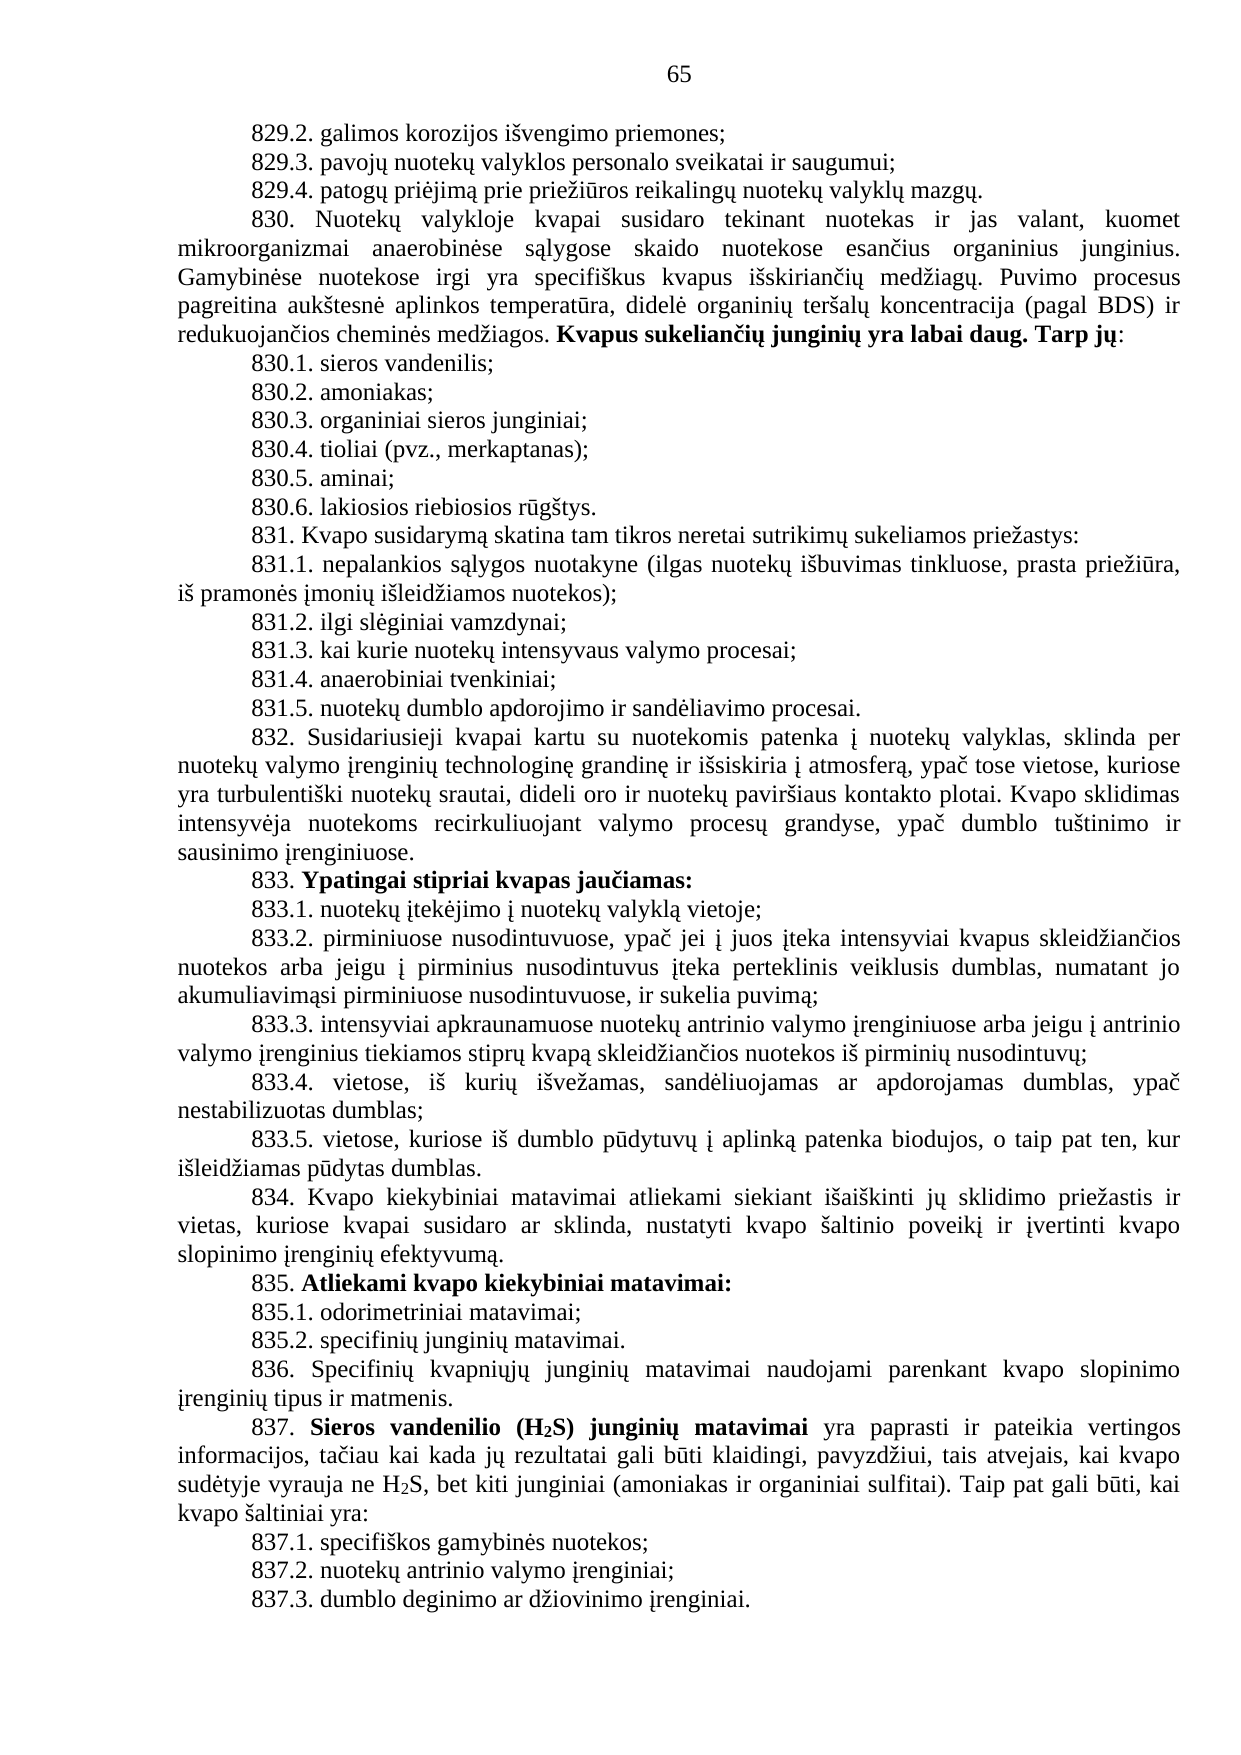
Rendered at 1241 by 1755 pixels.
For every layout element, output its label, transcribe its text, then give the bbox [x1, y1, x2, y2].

text 833.5. vietose, kuriose iš dumblo pūdytuvų į aplinką patenka biodujos, o taip pat ten, kur išleidžiamas pūdytas dumblas. [177, 1124, 1181, 1182]
text 832. Susidariusieji kvapai kartu su nuotekomis patenka į nuotekų valyklas, sklinda per nuotekų valymo įrenginių technologinę grandinę ir išsiskiria į atmosferą, ypač tose vietose, kuriose yra turbulentiški nuotekų srautai, dideli oro ir nuotekų paviršiaus kontakto plotai. Kvapo sklidimas intensyvėja nuotekoms recirkuliuojant valymo procesų grandyse, ypač dumblo tuštinimo ir sausinimo įrenginiuose. [177, 722, 1181, 866]
text 830. Nuotekų valykloje kvapai susidaro tekinant nuotekas ir jas valant, kuomet mikroorganizmai anaerobinėse sąlygose skaido nuotekose esančius organinius junginius. Gamybinėse nuotekose irgi yra specifiškus kvapus išskiriančių medžiagų. Puvimo procesus pagreitina aukštesnė aplinkos temperatūra, didelė organinių teršalų koncentracija (pagal BDS) ir redukuojančios cheminės medžiagos. Kvapus sukeliančių junginių yra labai daug. Tarp jų: [177, 204, 1181, 348]
text 837.3. dumblo deginimo ar džiovinimo įrenginiai. [177, 1584, 1181, 1613]
text 834. Kvapo kiekybiniai matavimai atliekami siekiant išaiškinti jų sklidimo priežastis ir vietas, kuriose kvapai susidaro ar sklinda, nustatyti kvapo šaltinio poveikį ir įvertinti kvapo slopinimo įrenginių efektyvumą. [177, 1182, 1181, 1268]
text 830.2. amoniakas; [177, 377, 1181, 406]
text 831.1. nepalankios sąlygos nuotakyne (ilgas nuotekų išbuvimas tinkluose, prasta priežiūra, iš pramonės įmonių išleidžiamos nuotekos); [177, 549, 1181, 607]
text 837.1. specifiškos gamybinės nuotekos; [177, 1527, 1181, 1556]
text 829.3. pavojų nuotekų valyklos personalo sveikatai ir saugumui; [177, 147, 1181, 176]
text 831.4. anaerobiniai tvenkiniai; [177, 664, 1181, 693]
text 837.2. nuotekų antrinio valymo įrenginiai; [177, 1556, 1181, 1584]
text 829.4. patogų priėjimą prie priežiūros reikalingų nuotekų valyklų mazgų. [177, 176, 1181, 204]
text 835.1. odorimetriniai matavimai; [177, 1297, 1181, 1326]
text 830.3. organiniai sieros junginiai; [177, 406, 1181, 434]
text 833.3. intensyviai apkraunamuose nuotekų antrinio valymo įrenginiuose arba jeigu į antrinio valymo įrenginius tiekiamos stiprų kvapą skleidžiančios nuotekos iš pirminių nusodintuvų; [177, 1009, 1181, 1067]
text 836. Specifinių kvapniųjų junginių matavimai naudojami parenkant kvapo slopinimo įrenginių tipus ir matmenis. [177, 1354, 1181, 1412]
text 833.1. nuotekų įtekėjimo į nuotekų valyklą vietoje; [177, 894, 1181, 923]
text 831. Kvapo susidarymą skatina tam tikros neretai sutrikimų sukeliamos priežastys: [177, 521, 1181, 549]
text 830.5. aminai; [177, 463, 1181, 492]
text 833. Ypatingai stipriai kvapas jaučiamas: [177, 866, 1181, 894]
text 837. Sieros vandenilio (H2S) junginių matavimai yra paprasti ir pateikia vertingos informacijos, tačiau kai kada jų rezultatai gali būti klaidingi, pavyzdžiui, tais atvejais, kai kvapo sudėtyje vyrauja ne H2S, bet kiti junginiai (amoniakas ir organiniai sulfitai). Taip pat gali būti, kai kvapo šaltiniai yra: [177, 1412, 1181, 1527]
text 830.4. tioliai (pvz., merkaptanas); [177, 434, 1181, 463]
text 830.1. sieros vandenilis; [177, 348, 1181, 377]
text 833.4. vietose, iš kurių išvežamas, sandėliuojamas ar apdorojamas dumblas, ypač nestabilizuotas dumblas; [177, 1067, 1181, 1124]
text 831.2. ilgi slėginiai vamzdynai; [177, 607, 1181, 636]
text 835. atliekami kvapo kiekybiniai matavimai: [177, 1268, 1181, 1297]
text 831.5. nuotekų dumblo apdorojimo ir sandėliavimo procesai. [177, 693, 1181, 722]
text 829.2. galimos korozijos išvengimo priemones; [177, 118, 1181, 147]
text 830.6. lakiosios riebiosios rūgštys. [177, 492, 1181, 521]
text 831.3. kai kurie nuotekų intensyvaus valymo procesai; [177, 636, 1181, 664]
text 833.2. pirminiuose nusodintuvuose, ypač jei į juos įteka intensyviai kvapus skleidžiančios nuotekos arba jeigu į pirminius nusodintuvus įteka perteklinis veiklusis dumblas, numatant jo akumuliavimąsi pirminiuose nusodintuvuose, ir sukelia puvimą; [177, 923, 1181, 1009]
text 835.2. specifinių junginių matavimai. [177, 1326, 1181, 1354]
